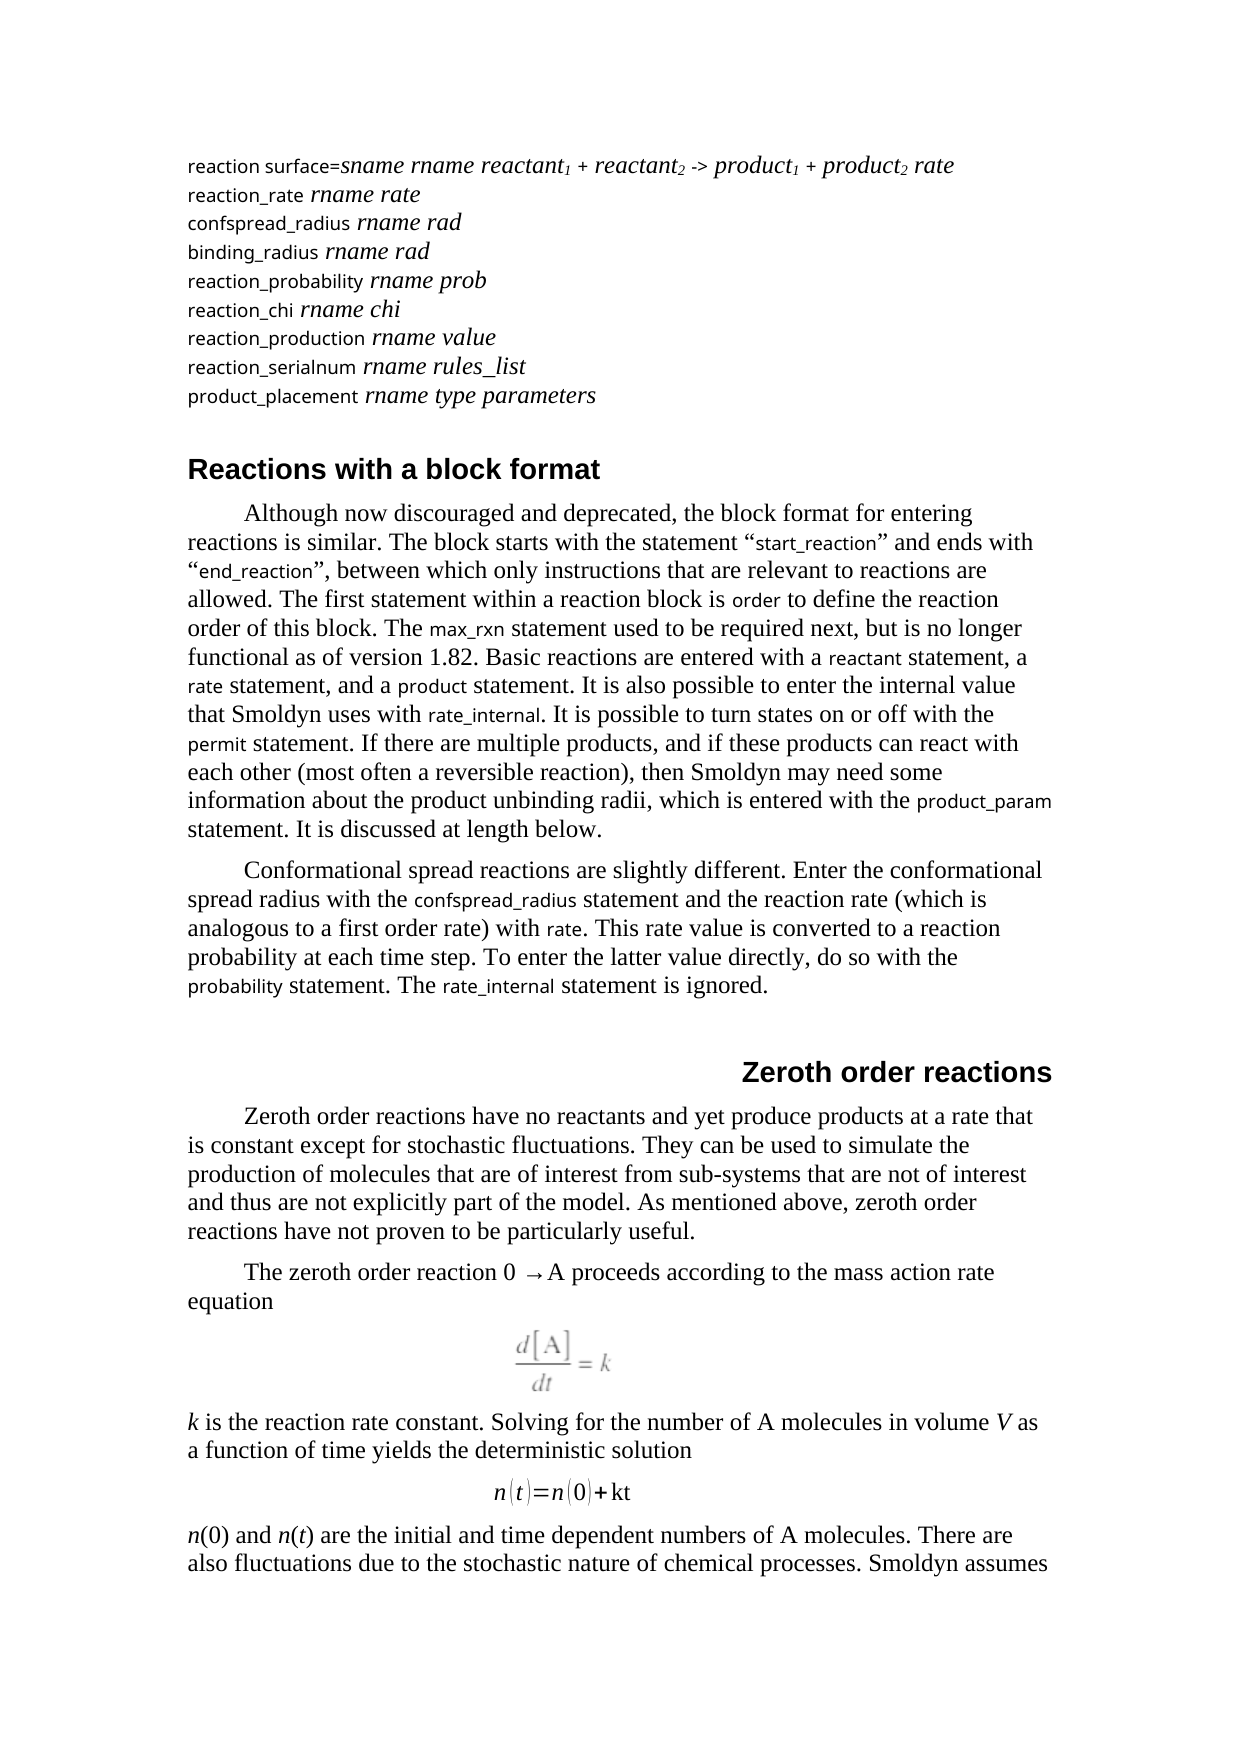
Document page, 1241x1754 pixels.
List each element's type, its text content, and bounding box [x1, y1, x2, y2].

text n(0) and n(t) are the initial and time dependent numbers of A molecules. There are also fluctuations due to the stochastic nature of chemical processes. Smoldyn assumes [187, 1520, 1053, 1577]
text product_placement rname type parameters [187, 380, 1053, 409]
text Conformational spread reactions are slightly different. Enter the conformational spread radius with the confspread_radius statement and the reaction rate (which is analogous to a first order rate) with rate. This rate value is converted to a reaction probability at each time step. To enter the latter value directly, do so with the probability statement. The rate_internal statement is ignored. [187, 856, 1053, 999]
text Zeroth order reactions have no reactants and yet produce products at a rate that is constant except for stochastic fluctuations. They can be used to simulate the production of molecules that are of interest from sub-systems that are not of interest and thus are not explicitly part of the model. As mentioned above, zeroth order reactions have not proven to be particularly useful. [187, 1101, 1053, 1245]
subtitle Reactions with a block format [187, 452, 1053, 486]
text reaction_probability rname prob [187, 265, 1053, 294]
text binding_radius rname rad [187, 236, 1053, 265]
text reaction_rate rname rate [187, 179, 1053, 207]
text The zeroth order reaction 0 →A proceeds according to the mass action rate equation [187, 1257, 1053, 1315]
text k is the reaction rate constant. Solving for the number of A molecules in volume V as a function of time yields the deterministic solution [187, 1407, 1053, 1464]
text confspread_radius rname rad [187, 207, 1053, 236]
text Although now discouraged and deprecated, the block format for entering reactions is similar. The block starts with the statement “start_reaction” and ends with “end_reaction”, between which only instructions that are relevant to reactions are allowed. The first statement within a reaction block is order to define the reaction order of this block. The max_rxn statement used to be required next, but is no longer functional as of version 1.82. Basic reactions are entered with a reactant statement, a rate statement, and a product statement. It is also possible to enter the internal value that Smoldyn uses with rate_internal. It is possible to turn states on or off with the permit statement. If there are multiple products, and if these products can react with each other (most often a reversible reaction), then Smoldyn may need some information about the product unbinding radii, which is entered with the product_param statement. It is discussed at length below. [187, 498, 1053, 843]
subtitle Zeroth order reactions [187, 1055, 1053, 1089]
text reaction_serialnum rname rules_list [187, 351, 1053, 380]
text reaction_production rname value [187, 322, 1053, 351]
text reaction surface=sname rname reactant1 + reactant2 -> product1 + product2 rate [187, 150, 1053, 179]
text reaction_chi rname chi [187, 294, 1053, 322]
